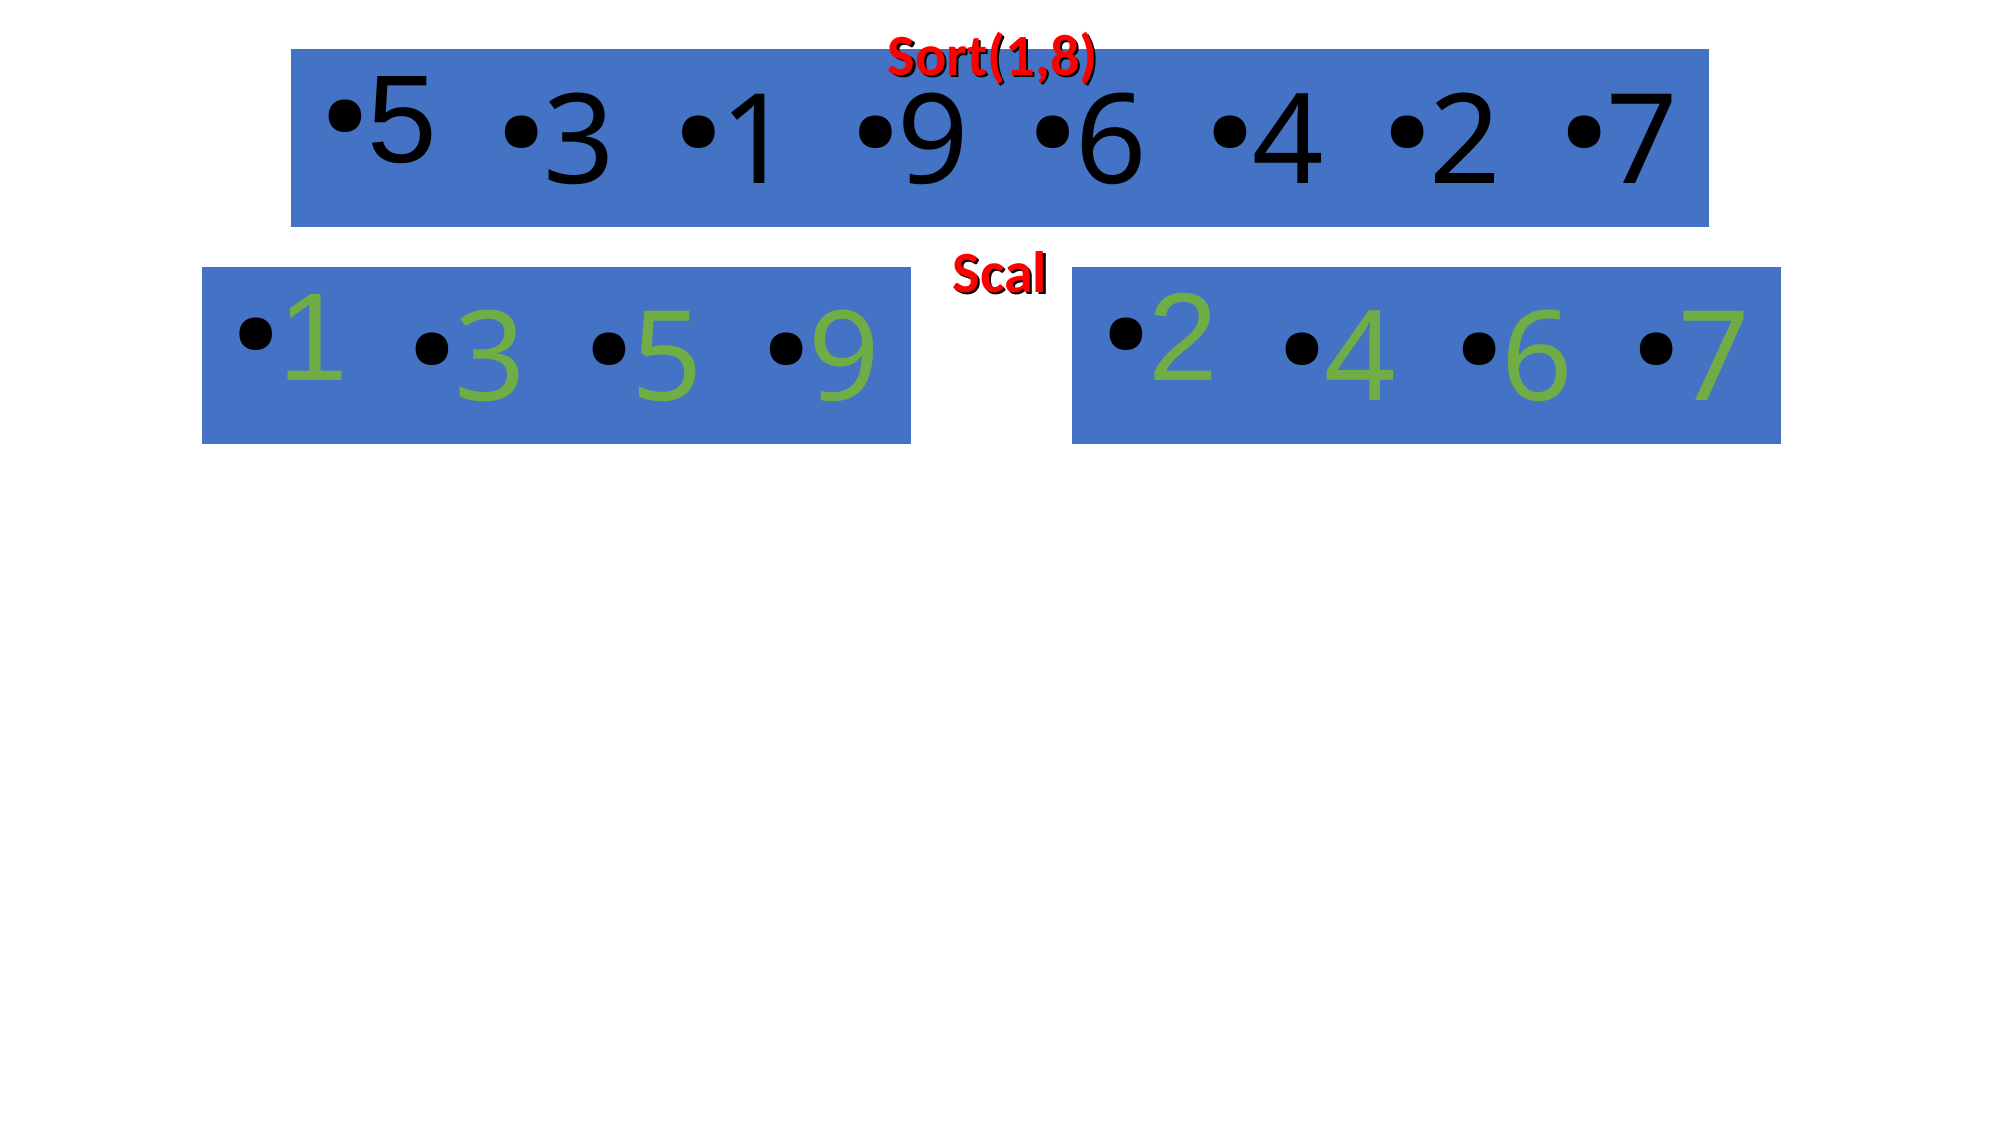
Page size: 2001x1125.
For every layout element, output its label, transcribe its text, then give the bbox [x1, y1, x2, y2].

table_header 9 [823, 49, 1000, 227]
text_box Sort(1,8) [873, 9, 1113, 94]
table_header 3 [379, 267, 556, 444]
table_header 5 [556, 267, 733, 444]
table_header 7 [1604, 267, 1781, 444]
table_header 9 [733, 267, 911, 444]
table_header 1 [202, 267, 379, 444]
table_header 6 [1093, 136, 1130, 175]
table_header 6 [1000, 49, 1177, 227]
table_header 4 [1177, 49, 1354, 227]
table_header 5 [291, 49, 468, 227]
table_header 9 [914, 102, 951, 141]
table_header 6 [1426, 267, 1604, 444]
table_header 7 [1531, 49, 1709, 227]
text_box Scal [938, 227, 1062, 312]
table_header 2 [1354, 49, 1531, 227]
table_header 3 [468, 49, 646, 227]
table_header 1 [646, 49, 823, 227]
table_header 4 [1249, 267, 1426, 444]
table_header 2 [1072, 267, 1249, 444]
